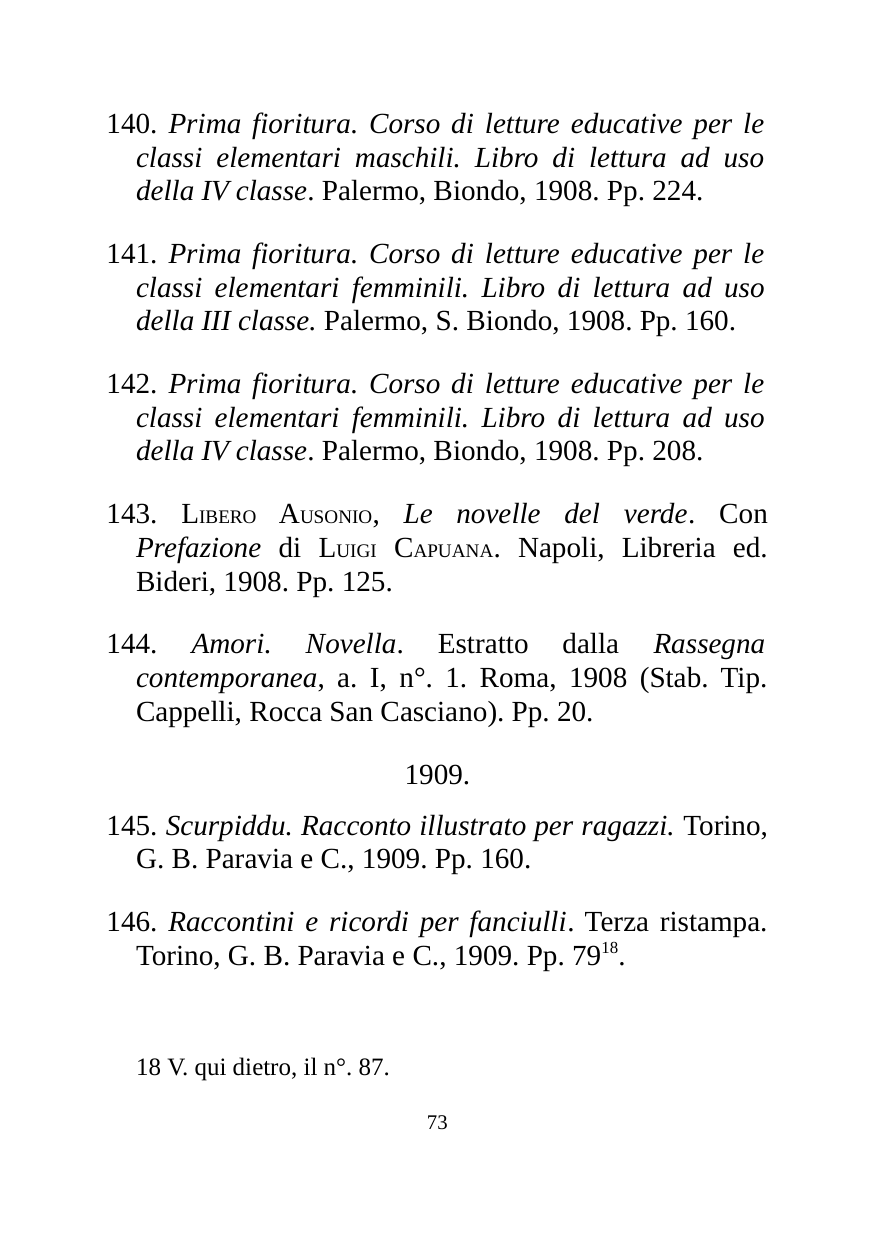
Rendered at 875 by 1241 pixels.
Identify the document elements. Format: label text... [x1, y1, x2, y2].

text 146. Raccontini e ricordi per fanciulli. Terza ristampa. Torino, G. B. Paravia e C., 1909. Pp. 79. [106, 904, 768, 972]
text 142. Prima fioritura. Corso di letture educative per le classi elementari femminili. Libro di lettura ad uso della IV classe. Palermo, Biondo, 1908. Pp. 208. [106, 366, 768, 467]
text 144. Amori. Novella. Estratto dalla Rassegna contemporanea, a. I, n°. 1. Roma, 1908 (Stab. Tip. Cappelli, Rocca San Casciano). Pp. 20. [106, 627, 768, 727]
text 1909. [106, 757, 768, 790]
text 145. Scurpiddu. Racconto illustrato per ragazzi. Torino, G. B. Paravia e C., 1909. Pp. 160. [106, 808, 768, 875]
text 140. Prima fioritura. Corso di letture educative per le classi elementari maschili. Libro di lettura ad uso della IV classe. Palermo, Biondo, 1908. Pp. 224. [106, 106, 768, 207]
text 141. Prima fioritura. Corso di letture educative per le classi elementari femminili. Libro di lettura ad uso della III classe. Palermo, S. Biondo, 1908. Pp. 160. [106, 236, 768, 337]
text V. qui dietro, il n°. 87. [106, 1052, 768, 1080]
text 143. Libero Ausonio, Le novelle del verde. Con Prefazione di Luigi Capuana. Napoli, Libreria ed. Bideri, 1908. Pp. 125. [106, 497, 768, 597]
